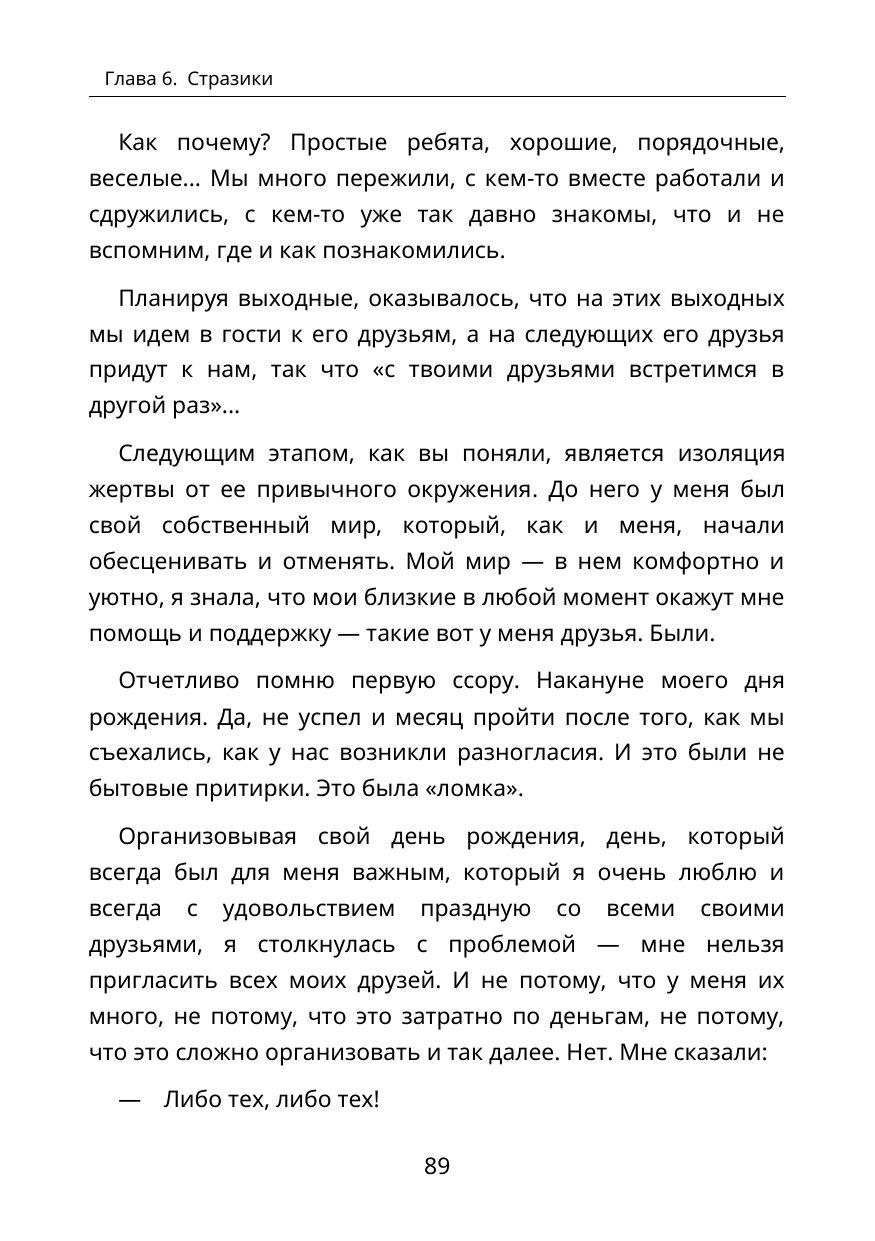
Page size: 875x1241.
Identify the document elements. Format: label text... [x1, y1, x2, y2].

text Планируя выходные, оказывалось, что на этих выходных мы идем в гости к его друзьям, а на следующих его друзья придут к нам, так что «с твоими друзьями встретимся в другой раз»... [88, 282, 786, 421]
text Как почему? Простые ребята, хорошие, порядочные, веселые... Мы много пережили, с кем-то вместе работали и сдружились, с кем-то уже так давно знакомы, что и не вспомним, где и как познакомились. [88, 126, 786, 265]
list Либо тех, либо тех! [88, 1083, 786, 1114]
text Организовывая свой день рождения, день, который всегда был для меня важным, который я очень люблю и всегда с удовольствием праздную со всеми своими друзьями, я столкнулась с проблемой — мне нельзя пригласить всех моих друзей. И не потому, что у меня их много, не потому, что это затратно по деньгам, не потому, что это сложно организовать и так далее. Нет. Мне сказали: [88, 820, 786, 1067]
text Отчетливо помню первую ссору. Накануне моего дня рождения. Да, не успел и месяц пройти после того, как мы съехались, как у нас возникли разногласия. И это были не бытовые притирки. Это была «ломка». [88, 664, 786, 803]
text Следующим этапом, как вы поняли, является изоляция жертвы от ее привычного окружения. До него у меня был свой собственный мир, который, как и меня, начали обесценивать и отменять. Мой мир — в нем комфортно и уютно, я знала, что мои близкие в любой момент окажут мне помощь и поддержку — такие вот у меня друзья. Были. [88, 437, 786, 648]
